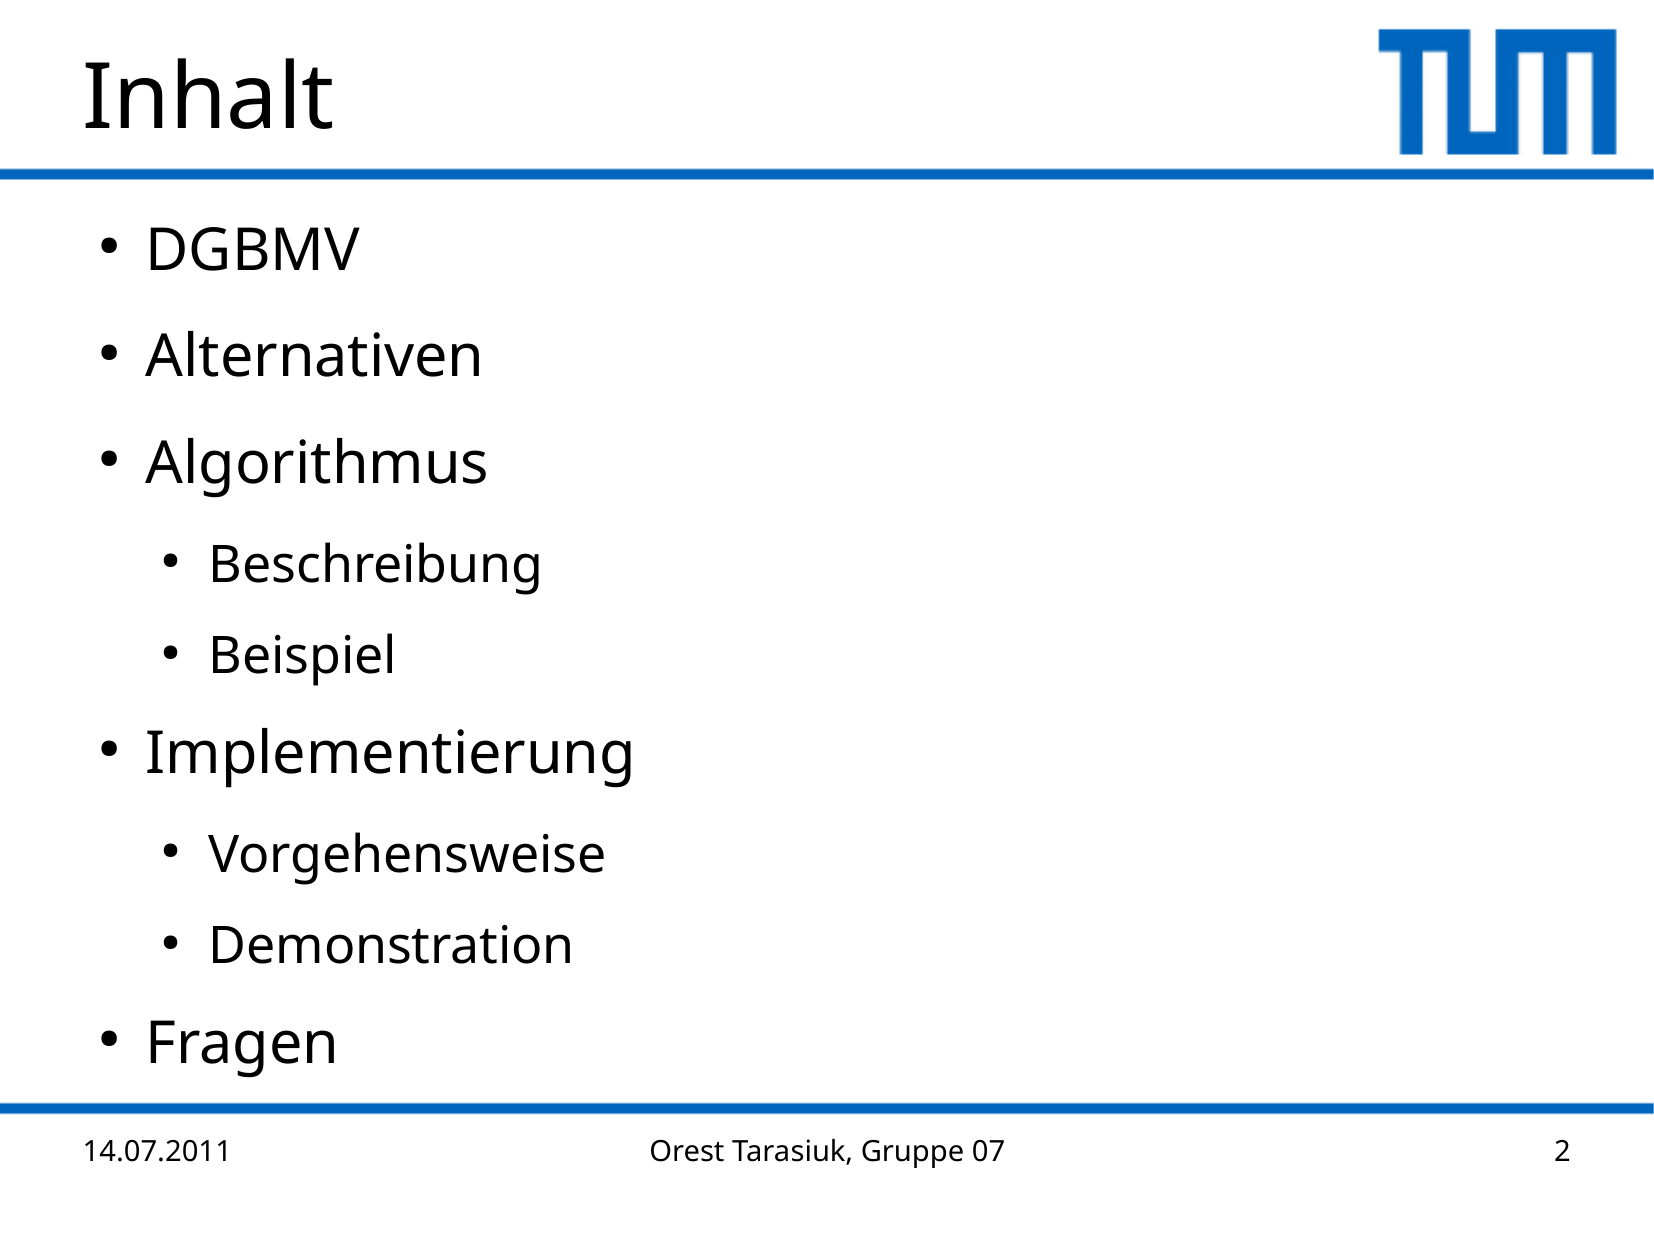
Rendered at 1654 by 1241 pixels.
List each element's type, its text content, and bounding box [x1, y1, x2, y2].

title Inhalt [82, 41, 1359, 145]
picture [0, 0, 1654, 1241]
list DGBMV Alternativen Algorithmus Beschreibung Beispiel Implementierung Vorgehensweise Demonstration Fragen [82, 206, 1571, 1093]
